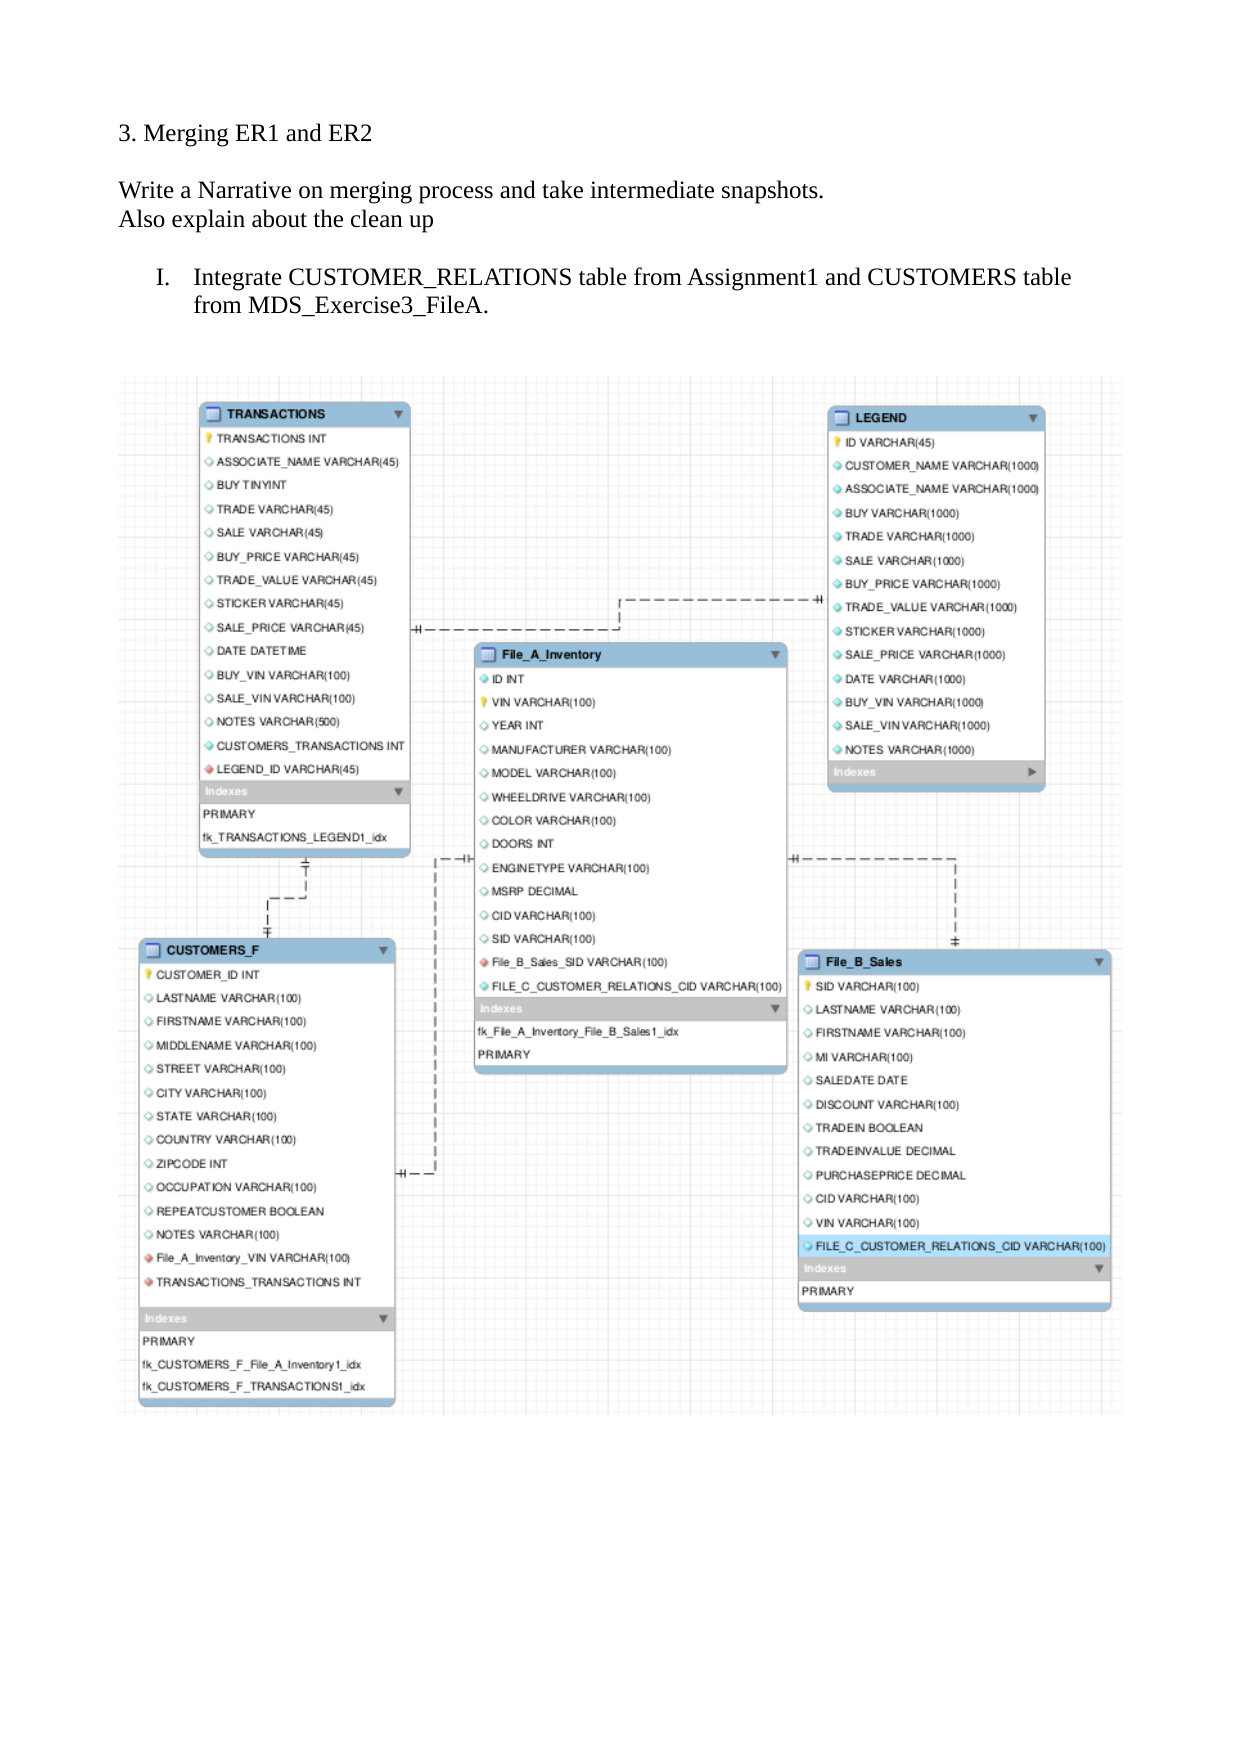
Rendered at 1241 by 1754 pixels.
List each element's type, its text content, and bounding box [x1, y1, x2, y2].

list Integrate CUSTOMER_RELATIONS table from Assignment1 and CUSTOMERS table from MDS_Exercise3_FileA. [156, 262, 1122, 319]
picture [118, 376, 1123, 1415]
text Also explain about the clean up [118, 204, 1122, 233]
text 3. Merging ER1 and ER2 [118, 118, 1122, 147]
text Write a Narrative on merging process and take intermediate snapshots. [118, 176, 1122, 204]
